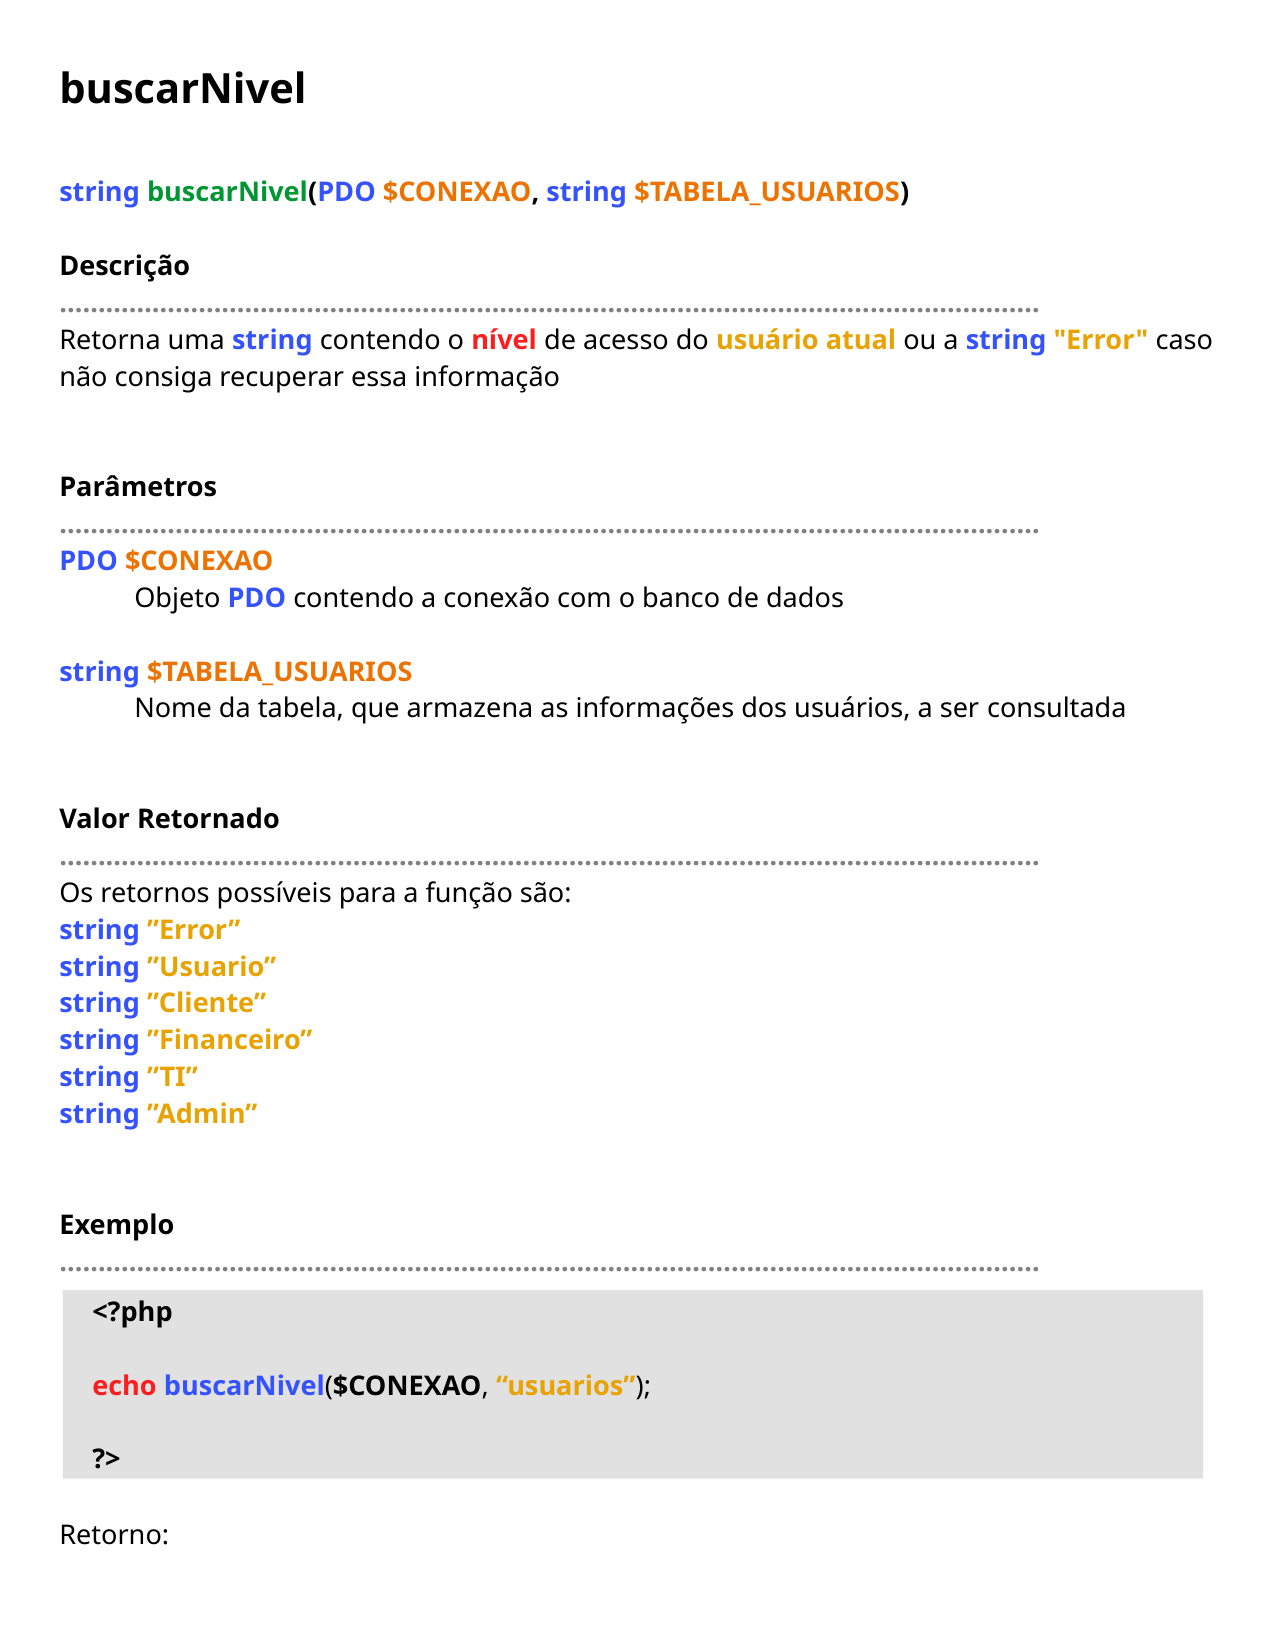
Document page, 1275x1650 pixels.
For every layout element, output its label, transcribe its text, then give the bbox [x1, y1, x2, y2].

text string ”Error” [59, 910, 1216, 947]
text Descrição [59, 246, 1216, 283]
text string ”TI” [59, 1058, 1216, 1094]
text string buscarNivel(PDO $CONEXAO, string $TABELA_USUARIOS) [59, 173, 1216, 209]
text string $TABELA_USUARIOS [59, 652, 1216, 689]
text Objeto PDO contendo a conexão com o banco de dados [59, 578, 1216, 615]
text string ”Admin” [59, 1094, 1216, 1131]
text Exemplo [59, 1205, 1216, 1242]
text Parâmetros [59, 468, 1216, 504]
text …………………………………………………………………………………………………………….… [59, 283, 1216, 320]
text PDO $CONEXAO [59, 541, 1216, 578]
text Os retornos possíveis para a função são: [59, 873, 1216, 910]
text Valor Retornado [59, 799, 1216, 836]
text Retorno: [59, 1516, 1216, 1552]
text string ”Financeiro” [59, 1021, 1216, 1058]
text …………………………………………………………………………………………………………….… [59, 1242, 1216, 1279]
text Nome da tabela, que armazena as informações dos usuários, a ser consultada [59, 689, 1216, 726]
text string ”Cliente” [59, 984, 1216, 1021]
text string ”Usuario” [59, 947, 1216, 984]
text Retorna uma string contendo o nível de acesso do usuário atual ou a string "Error" caso não consiga recuperar essa informação [59, 320, 1216, 394]
text buscarNivel [59, 59, 1216, 116]
text …………………………………………………………………………………………………………….… [59, 836, 1216, 873]
text …………………………………………………………………………………………………………….… [59, 504, 1216, 541]
